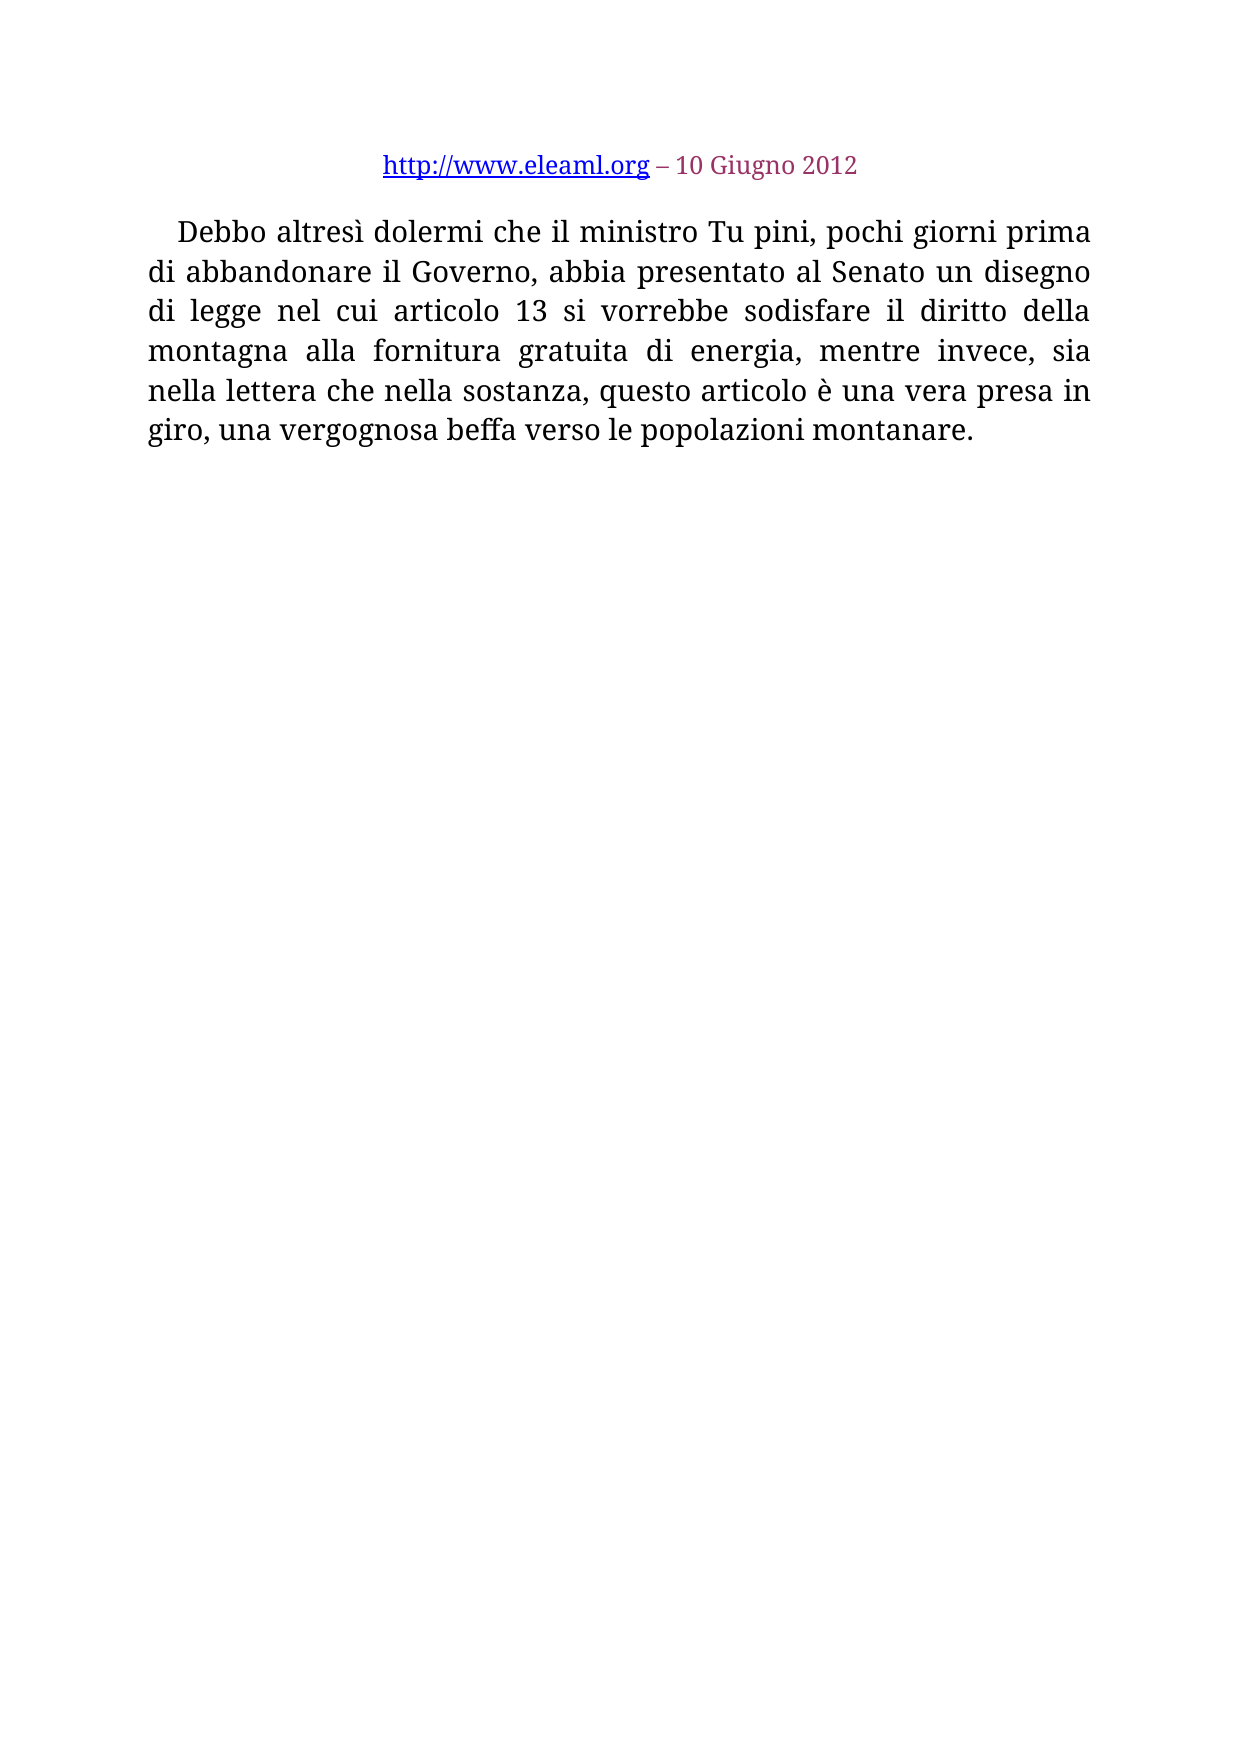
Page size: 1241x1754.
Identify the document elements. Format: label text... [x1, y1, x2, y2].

text Debbo altresì dolermi che il ministro Tu pini, pochi giorni prima di abbandonare il Governo, abbia presentato al Senato un disegno di legge nel cui articolo 13 si vorrebbe sodisfare il diritto della montagna alla fornitura gratuita di energia, mentre invece, sia nella lettera che nella sostanza, questo articolo è una vera presa in giro, una vergognosa beffa verso le popolazioni montanare. [148, 211, 1093, 449]
